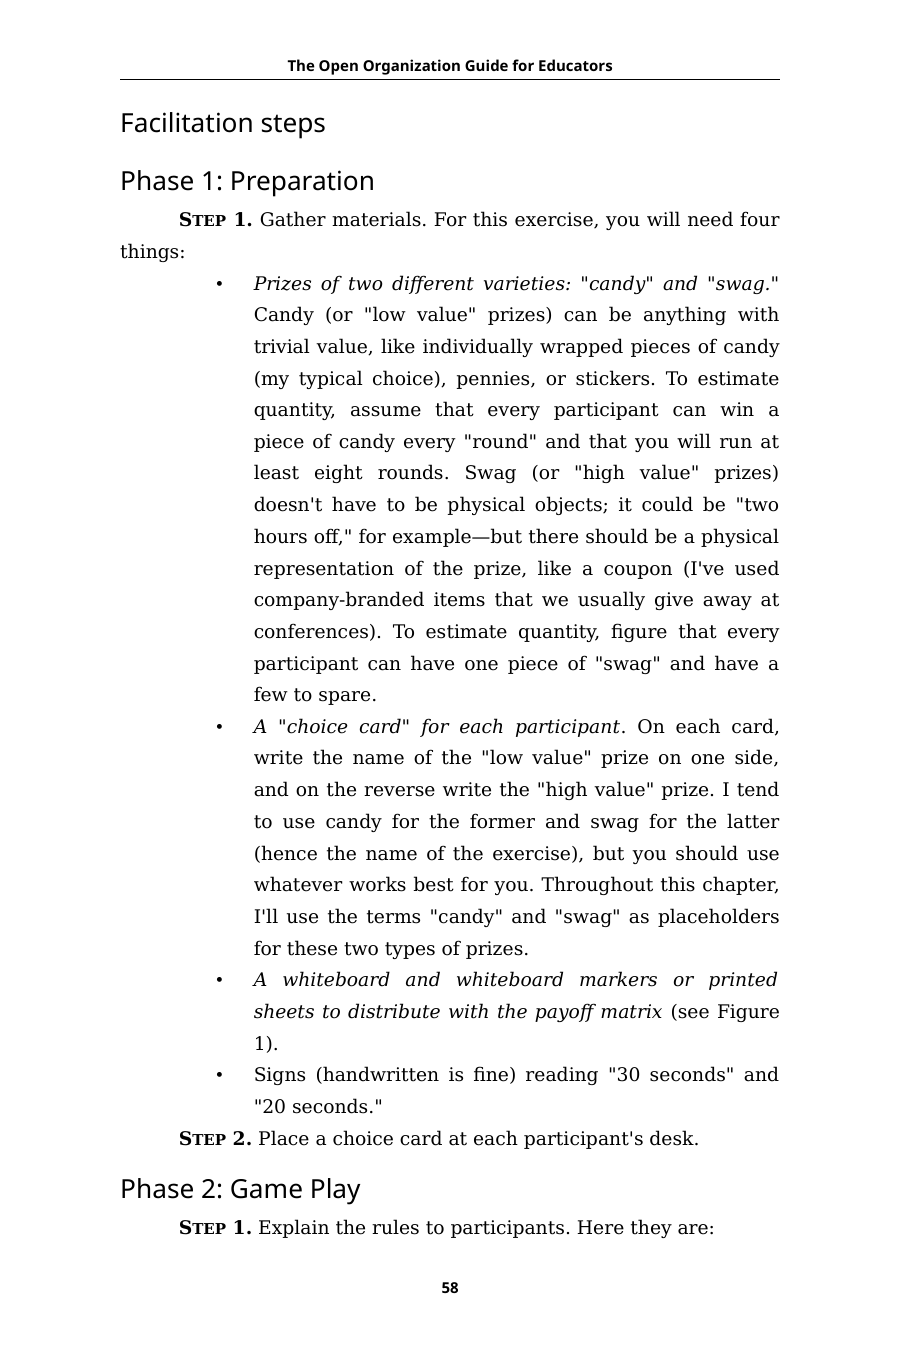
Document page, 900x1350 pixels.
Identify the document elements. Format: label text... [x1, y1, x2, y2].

subtitle Phase 1: Preparation [120, 166, 780, 196]
text Step 2. Place a choice card at each participant's desk. [120, 1127, 780, 1149]
list A whiteboard and whiteboard markers or printed sheets to distribute with the payoff matrix (see Figure 1). [216, 969, 780, 1054]
text Step 1. Explain the rules to participants. Here they are: [120, 1217, 780, 1239]
list A "choice card" for each participant. On each card, write the name of the "low value" prize on one side, and on the reverse write the "high value" prize. I tend to use candy for the former and swag for the latter (hence the name of the exercise), but you should use whatever works best for you. Throughout this chapter, I'll use the terms "candy" and "swag" as placeholders for these two types of prizes. [216, 716, 780, 959]
list Prizes of two different varieties: "candy" and "swag." Candy (or "low value" prizes) can be anything with trivial value, like individually wrapped pieces of candy (my typical choice), pennies, or stickers. To estimate quantity, assume that every participant can win a piece of candy every "round" and that you will run at least eight rounds. Swag (or "high value" prizes) doesn't have to be physical objects; it could be "two hours off," for example—but there should be a physical representation of the prize, like a coupon (I've used company-branded items that we usually give away at conferences). To estimate quantity, figure that every participant can have one piece of "swag" and have a few to spare. [216, 272, 780, 706]
subtitle Phase 2: Game Play [120, 1174, 780, 1204]
list Signs (handwritten is fine) reading "30 seconds" and "20 seconds." [216, 1064, 780, 1118]
text Step 1. Gather materials. For this exercise, you will need four things: [120, 209, 780, 263]
subtitle Facilitation steps [120, 109, 780, 139]
